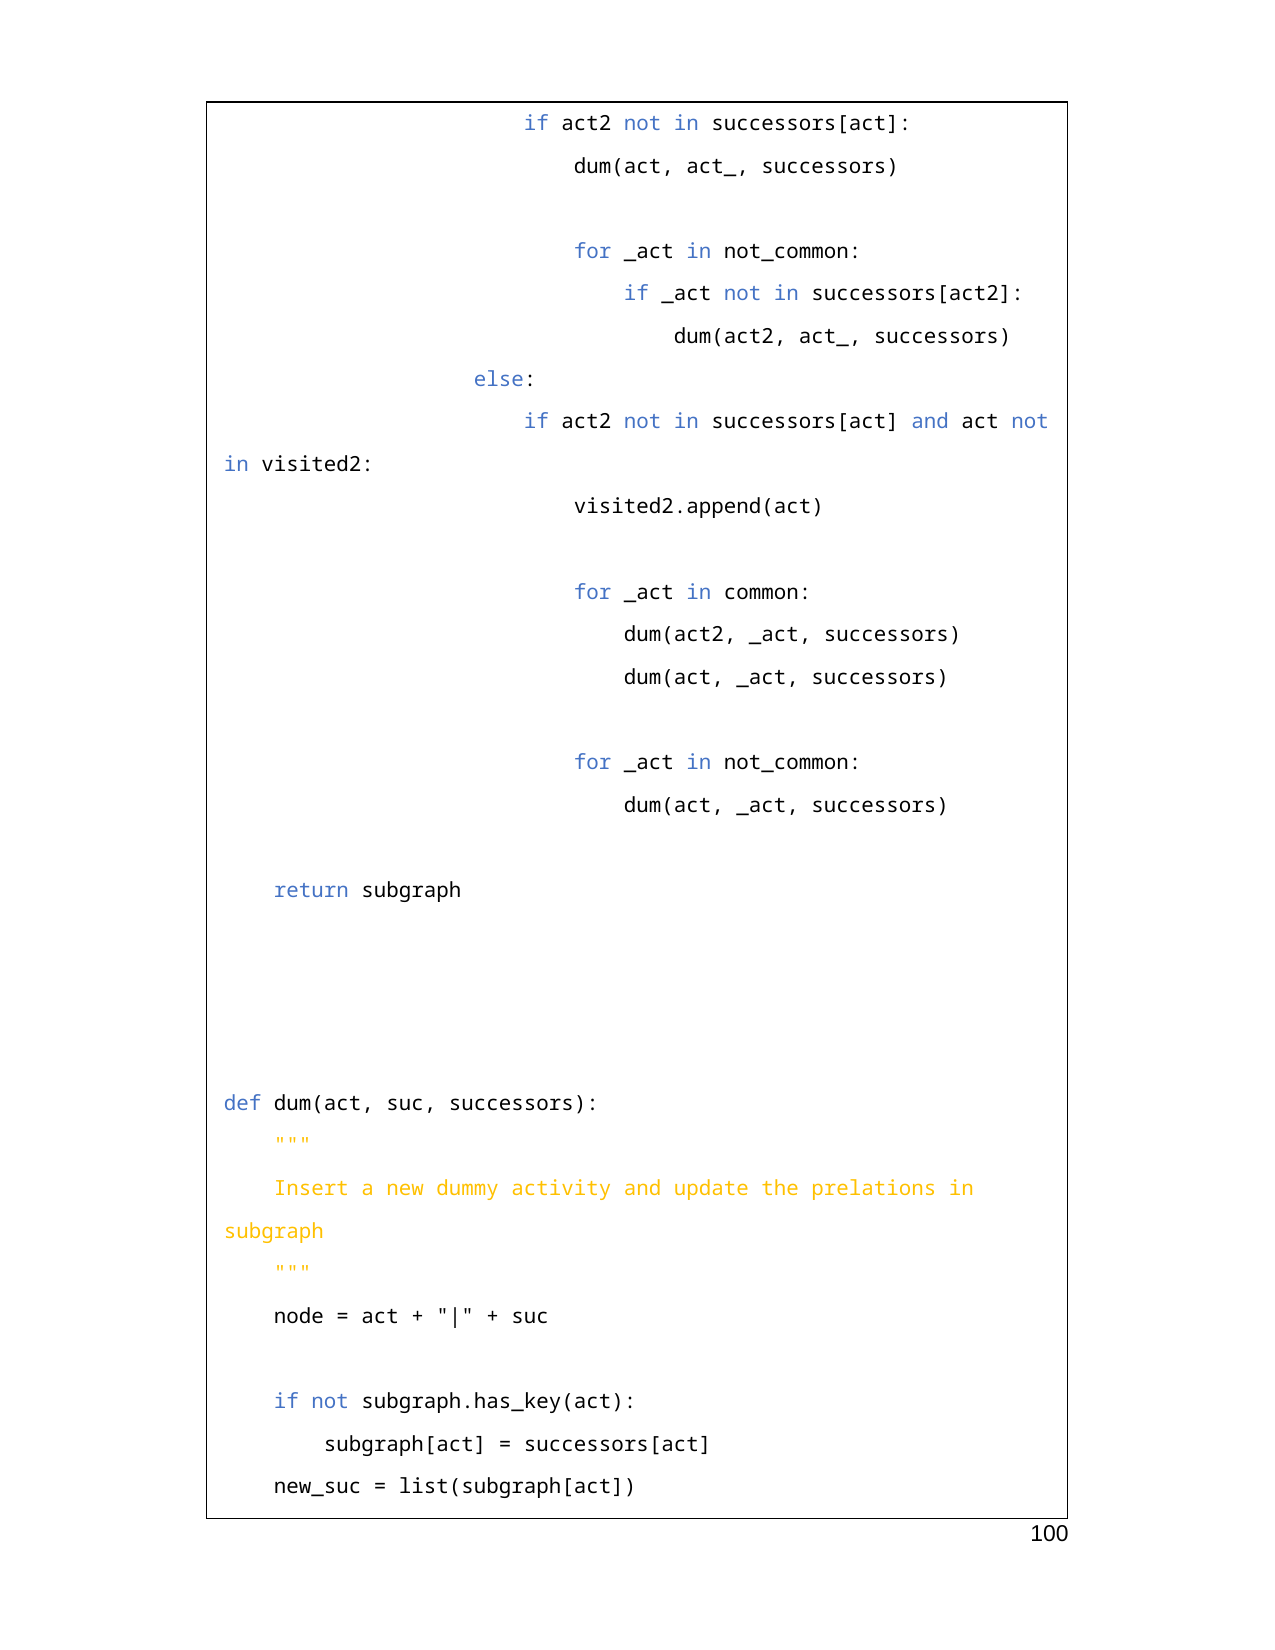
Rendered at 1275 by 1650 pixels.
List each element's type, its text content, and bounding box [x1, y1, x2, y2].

table_header [207, 103, 218, 1518]
table_header if act2 not in successors[act]: dum(act, act_, successors) for _act in not_common: if _act not in successors[act2]: dum(act2, act_, successors) else: if act2 not in successors[act] and act not in visited2: visited2.append(act) for _act in common: dum(act2, _act, successors) dum(act, _act, successors) for _act in not_common: dum(act, _act, successors) return subgraph def dum(act, suc, successors): """ Insert a new dummy activity and update the prelations in subgraph """ node = act + "|" + suc if not subgraph.has_key(act): subgraph[act] = successors[act] new_suc = list(subgraph[act]) [218, 103, 1067, 1518]
